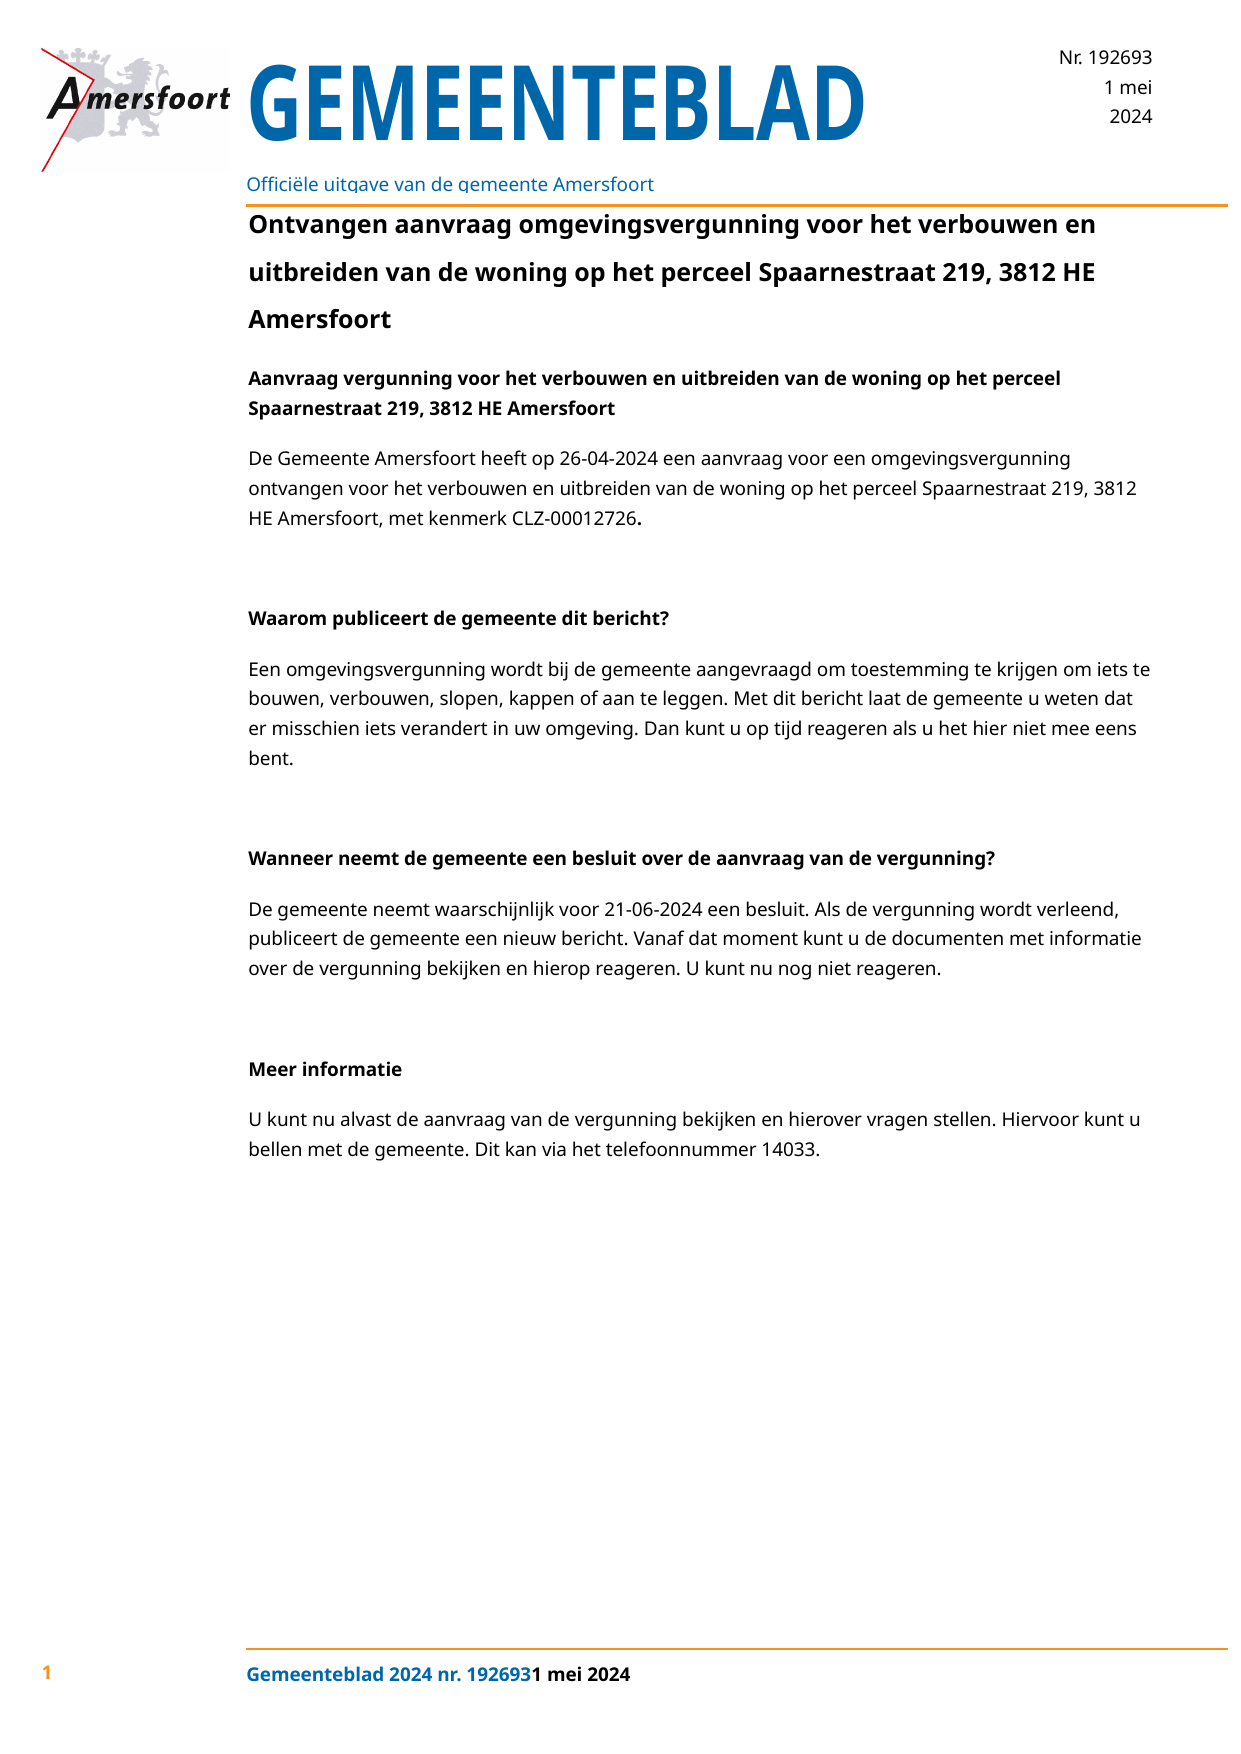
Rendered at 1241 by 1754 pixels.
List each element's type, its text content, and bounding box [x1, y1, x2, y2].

text U kunt nu alvast de aanvraag van de vergunning bekijken en hierover vragen stellen. Hiervoor kunt u bellen met de gemeente. Dit kan via het telefoonnummer 14033. [248, 1106, 1152, 1162]
text Waarom publiceert de gemeente dit bericht? [248, 606, 1152, 631]
text Een omgevingsvergunning wordt bij de gemeente aangevraagd om toestemming te krijgen om iets te bouwen, verbouwen, slopen, kappen of aan te leggen. Met dit bericht laat de gemeente u weten dat er misschien iets verandert in uw omgeving. Dan kunt u op tijd reageren als u het hier niet mee eens bent. [248, 656, 1152, 770]
text De gemeente neemt waarschijnlijk voor 21-06-2024 een besluit. Als de vergunning wordt verleend, publiceert de gemeente een nieuw bericht. Vanaf dat moment kunt u de documenten met informatie over de vergunning bekijken en hierop reageren. U kunt nu nog niet reageren. [248, 896, 1152, 981]
picture [41, 47, 231, 172]
text Meer informatie [248, 1056, 1152, 1082]
text Aanvraag vergunning voor het verbouwen en uitbreiden van de woning op het perceel Spaarnestraat 219, 3812 HE Amersfoort [248, 366, 1152, 421]
text Wanneer neemt de gemeente een besluit over de aanvraag van de vergunning? [248, 846, 1152, 871]
text De Gemeente Amersfoort heeft op 26-04-2024 een aanvraag voor een omgevingsvergunning ontvangen voor het verbouwen en uitbreiden van de woning op het perceel Spaarnestraat 219, 3812 HE Amersfoort, met kenmerk CLZ-00012726. [248, 446, 1152, 530]
text Ontvangen aanvraag omgevingsvergunning voor het verbouwen en uitbreiden van de woning op het perceel Spaarnestraat 219, 3812 HE Amersfoort [248, 207, 1152, 336]
